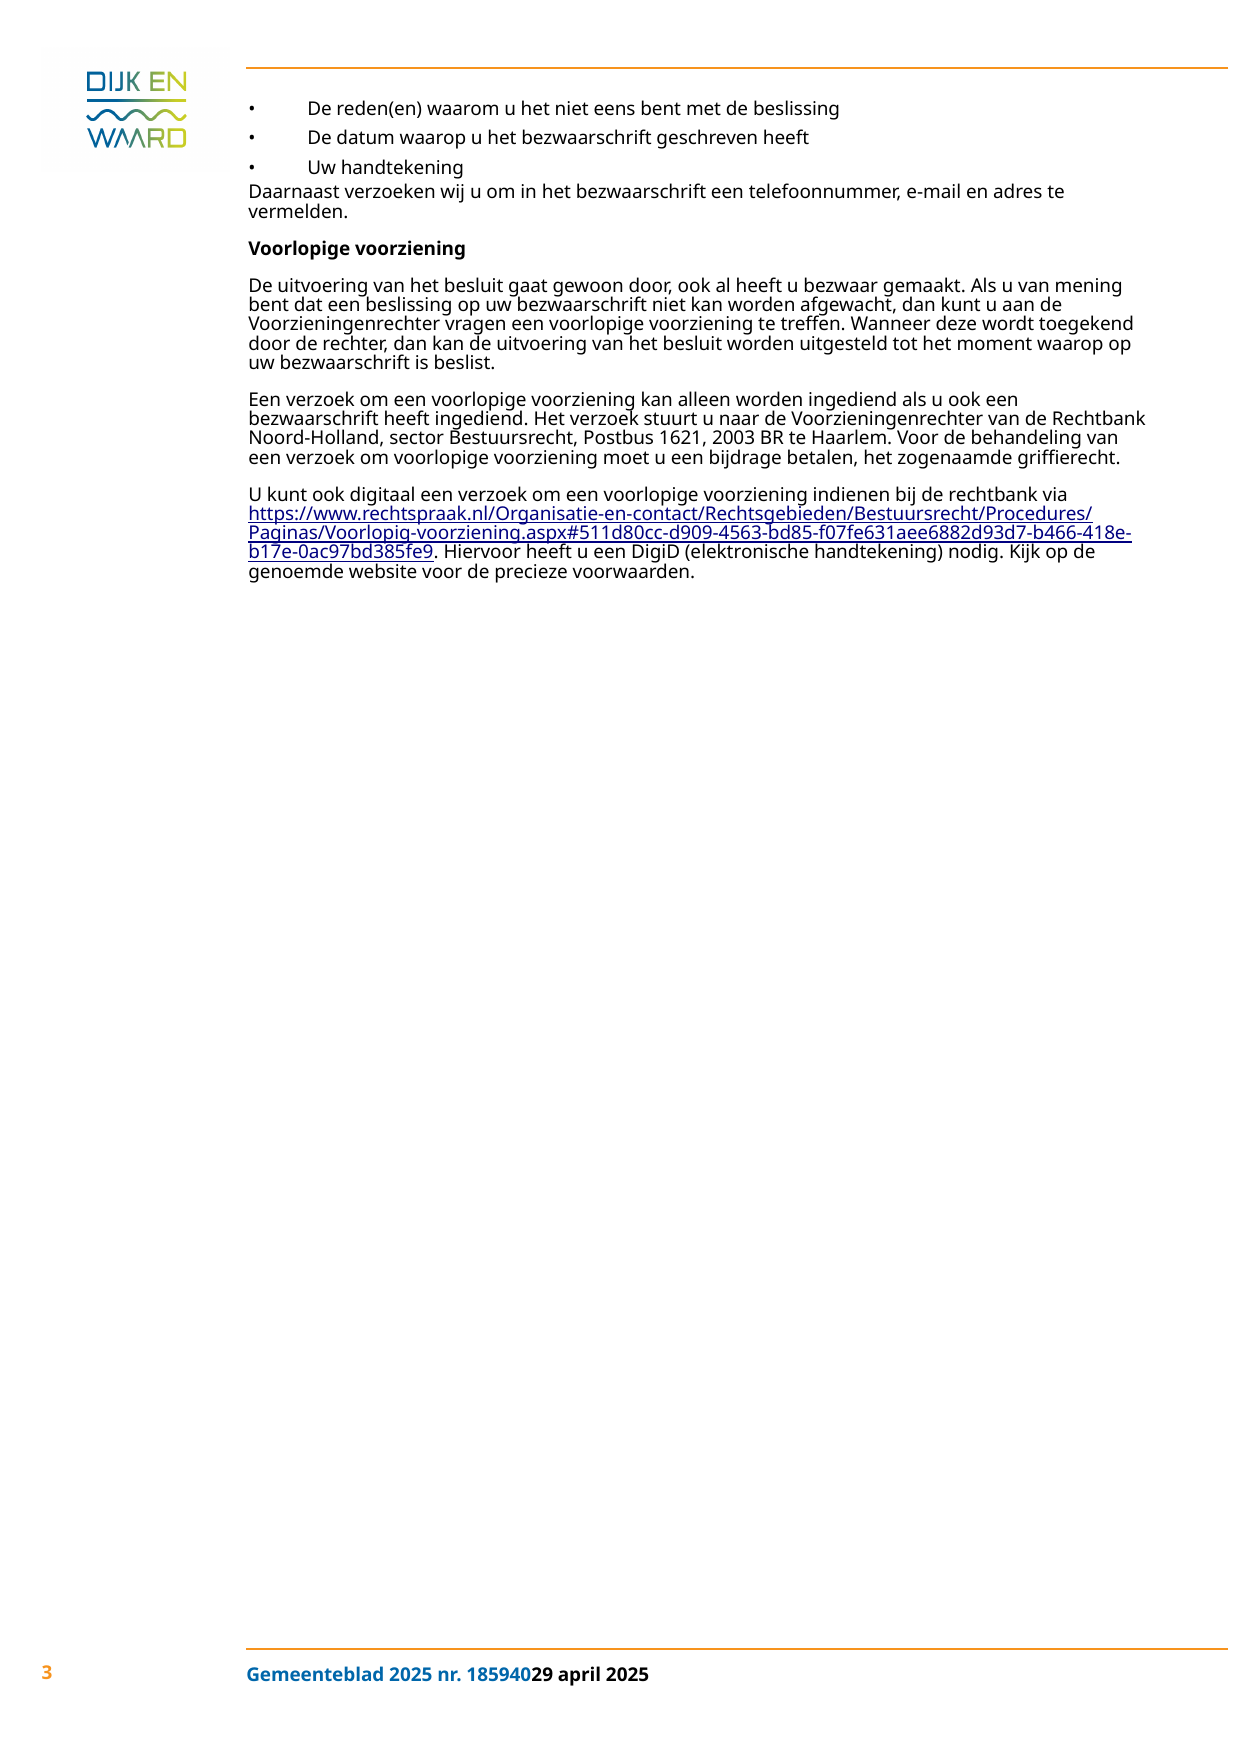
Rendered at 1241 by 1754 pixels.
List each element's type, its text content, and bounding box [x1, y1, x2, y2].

text Voorlopige voorziening [248, 240, 1152, 259]
text De uitvoering van het besluit gaat gewoon door, ook al heeft u bezwaar gemaakt. Als u van mening bent dat een beslissing op uw bezwaarschrift niet kan worden afgewacht, dan kunt u aan de Voorzieningenrechter vragen een voorlopige voorziening te treffen. Wanneer deze wordt toegekend door de rechter, dan kan de uitvoering van het besluit worden uitgesteld tot het moment waarop op uw bezwaarschrift is beslist. [248, 277, 1152, 373]
list De reden(en) waarom u het niet eens bent met de beslissing [248, 95, 1152, 121]
text Een verzoek om een voorlopige voorziening kan alleen worden ingediend als u ook een bezwaarschrift heeft ingediend. Het verzoek stuurt u naar de Voorzieningenrechter van de Rechtbank Noord-Holland, sector Bestuursrecht, Postbus 1621, 2003 BR te Haarlem. Voor de behandeling van een verzoek om voorlopige voorziening moet u een bijdrage betalen, het zogenaamde griffierecht. [248, 391, 1152, 468]
list Uw handtekening [248, 154, 1152, 180]
list De datum waarop u het bezwaarschrift geschreven heeft [248, 124, 1152, 150]
picture [41, 47, 231, 172]
text U kunt ook digitaal een verzoek om een voorlopige voorziening indienen bij de rechtbank via https://www.rechtspraak.nl/Organisatie-en-contact/Rechtsgebieden/Bestuursrecht/Procedures/Paginas/Voorlopig-voorziening.aspx#511d80cc-d909-4563-bd85-f07fe631aee6882d93d7-b466-418e-b17e-0ac97bd385fe9. Hiervoor heeft u een DigiD (elektronische handtekening) nodig. Kijk op de genoemde website voor de precieze voorwaarden. [248, 486, 1152, 582]
text Daarnaast verzoeken wij u om in het bezwaarschrift een telefoonnummer, e-mail en adres te vermelden. [248, 183, 1152, 222]
